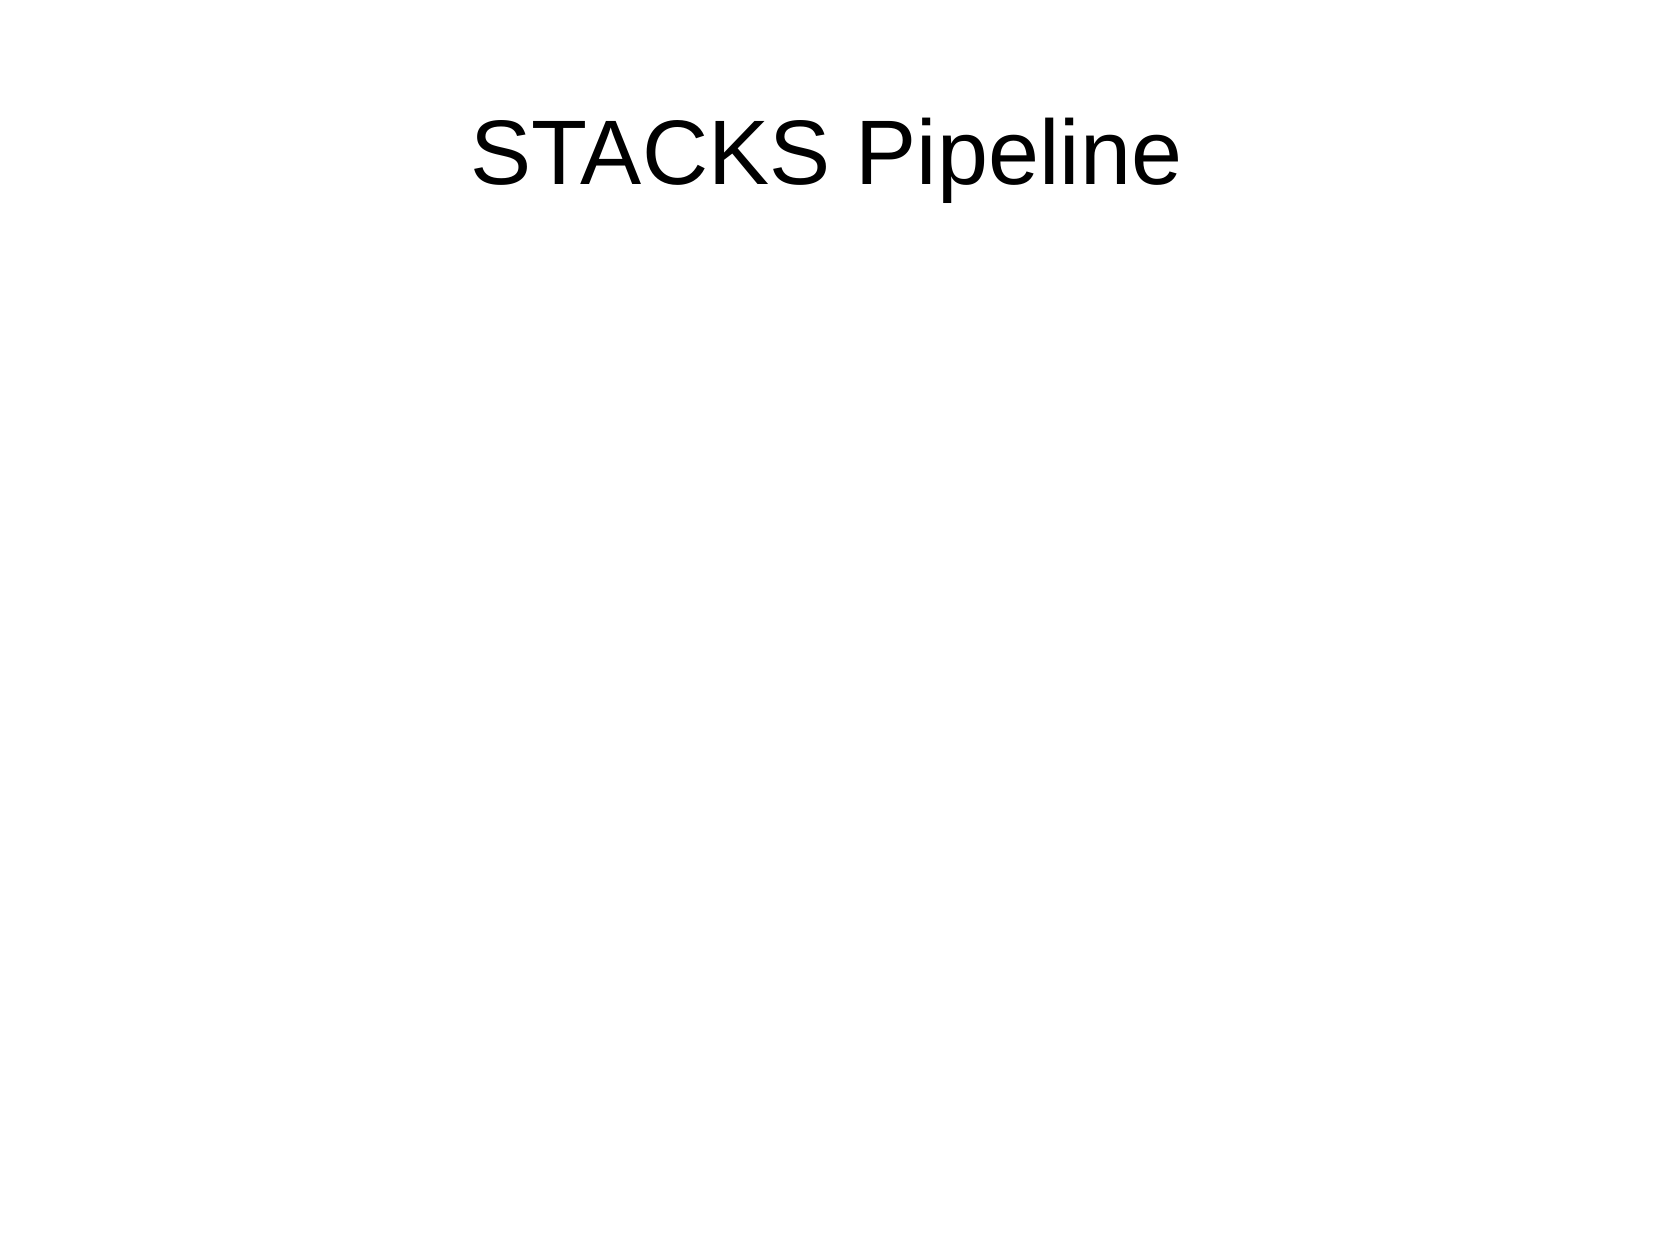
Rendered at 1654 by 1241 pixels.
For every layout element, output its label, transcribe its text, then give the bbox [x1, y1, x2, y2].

title STACKS Pipeline [82, 49, 1571, 257]
